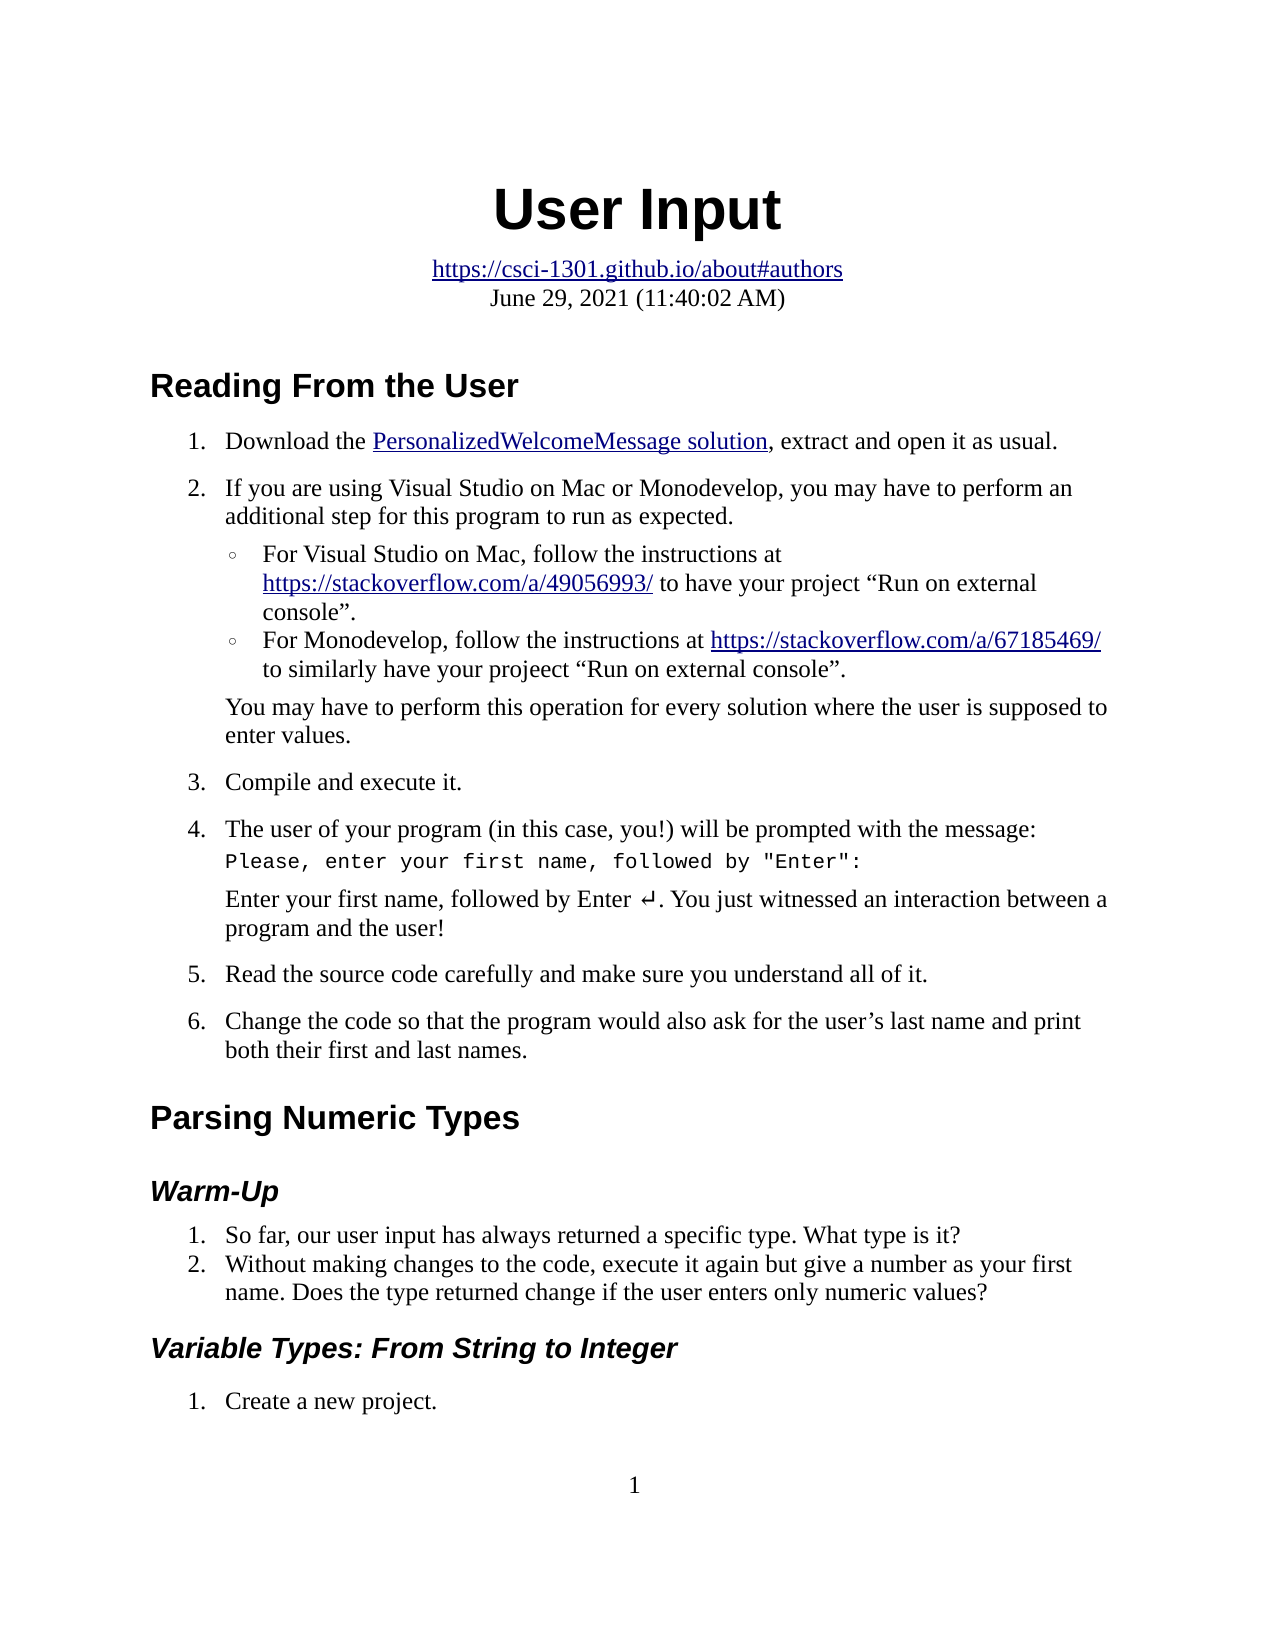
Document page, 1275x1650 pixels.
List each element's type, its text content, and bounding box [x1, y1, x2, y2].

list Download the PersonalizedWelcomeMessage solution, extract and open it as usual. [187, 426, 1125, 455]
list For Visual Studio on Mac, follow the instructions at https://stackoverflow.com/a/49056993/ to have your project “Run on external console”. [225, 539, 1125, 625]
list You may have to perform this operation for every solution where the user is supposed to enter values. [187, 692, 1125, 749]
list Change the code so that the program would also ask for the user’s last name and print both their first and last names. [187, 1006, 1125, 1064]
list Enter your first name, followed by Enter ↵. You just witnessed an interaction between a program and the user! [187, 884, 1125, 942]
subtitle Reading From the User [150, 366, 1125, 404]
subtitle Warm-Up [150, 1174, 1125, 1207]
list The user of your program (in this case, you!) will be prompted with the message: [187, 814, 1125, 843]
subtitle Variable Types: From String to Integer [150, 1331, 1125, 1365]
list Compile and execute it. [187, 767, 1125, 796]
list Read the source code carefully and make sure you understand all of it. [187, 959, 1125, 988]
list So far, our user input has always returned a specific type. What type is it? [187, 1220, 1125, 1249]
text June 29, 2021 (11:40:02 AM) [150, 283, 1125, 312]
subtitle Parsing Numeric Types [150, 1098, 1125, 1136]
list Please, enter your first name, followed by "Enter": [187, 852, 1125, 875]
list For Monodevelop, follow the instructions at https://stackoverflow.com/a/67185469/ to similarly have your projeect “Run on external console”. [225, 625, 1125, 683]
text https://csci-1301.github.io/about#authors [150, 254, 1125, 283]
list Create a new project. [187, 1386, 1125, 1415]
list If you are using Visual Studio on Mac or Monodevelop, you may have to perform an additional step for this program to run as expected. [187, 473, 1125, 530]
title User Input [150, 175, 1125, 242]
list Without making changes to the code, execute it again but give a number as your first name. Does the type returned change if the user enters only numeric values? [187, 1249, 1125, 1306]
